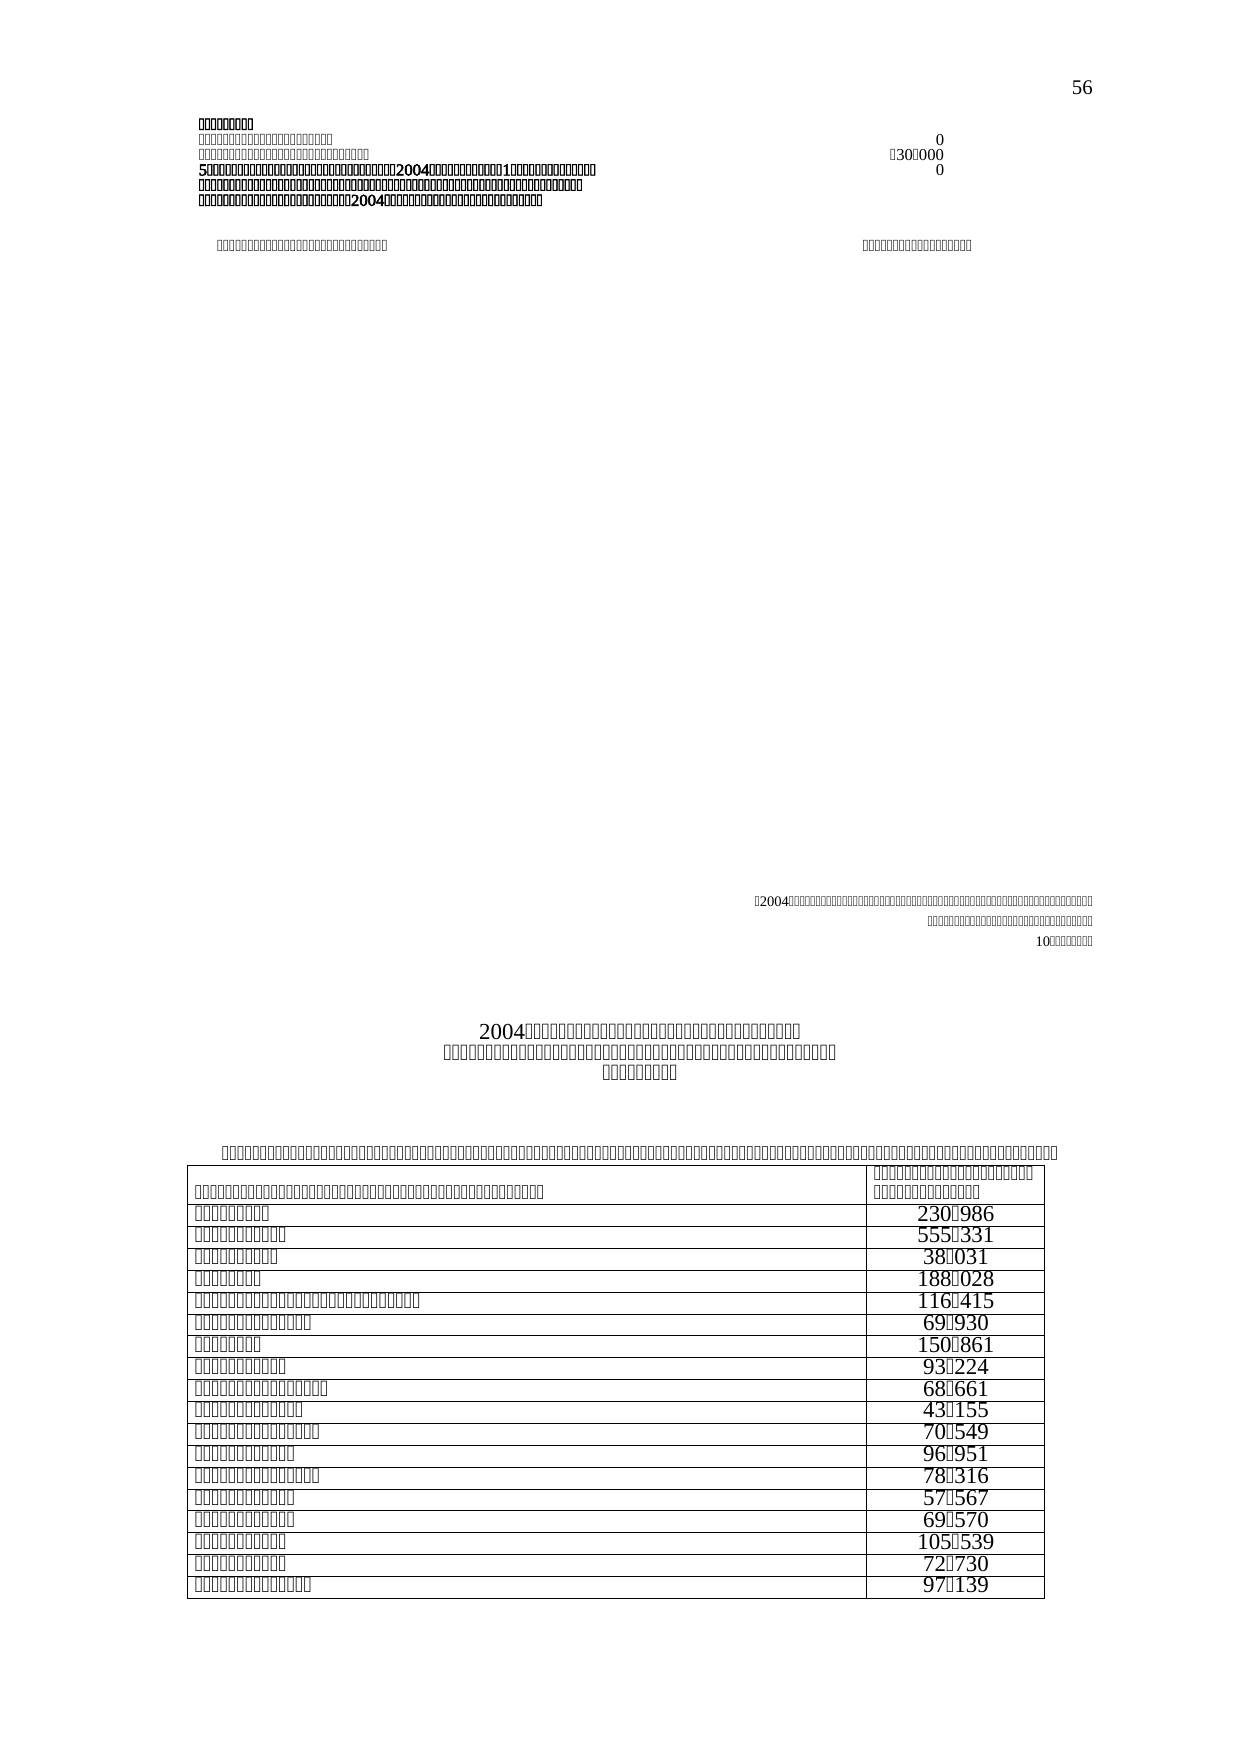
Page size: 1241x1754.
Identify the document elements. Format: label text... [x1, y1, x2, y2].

table_cell  [867, 1555, 1044, 1576]
table_cell  [188, 1490, 866, 1510]
text  [187, 1023, 1092, 1044]
table_cell  [188, 1555, 866, 1576]
table_cell  [188, 1511, 866, 1532]
table_cell  [867, 1271, 1044, 1292]
table_cell  [867, 1424, 1044, 1445]
table_cell    [187, 164, 837, 209]
table_cell  [867, 1336, 1044, 1357]
table_cell  [867, 1490, 1044, 1510]
text   [187, 240, 1092, 255]
table_cell  [867, 1533, 1044, 1554]
table_cell  [837, 149, 955, 164]
table_cell  [867, 1227, 1044, 1248]
table_cell  [867, 1511, 1044, 1532]
text  [187, 1044, 1092, 1065]
table_cell  [188, 1227, 866, 1248]
table_cell [837, 118, 955, 133]
table_cell  [188, 1358, 866, 1379]
table_cell  [188, 1315, 866, 1335]
text  [187, 916, 1092, 929]
table_cell  [187, 118, 837, 133]
table_cell  [867, 1577, 1044, 1598]
table_cell  [188, 1446, 866, 1467]
table_cell  [837, 133, 955, 148]
table_cell  [187, 133, 837, 148]
table_cell  [188, 1293, 866, 1313]
table_cell  [188, 1533, 866, 1554]
text  [187, 897, 1092, 910]
table_cell  [867, 1402, 1044, 1423]
table_cell  [188, 1424, 866, 1445]
text  [187, 1146, 1092, 1165]
text  [187, 1065, 1092, 1086]
table_cell  [867, 1380, 1044, 1401]
table_cell  [867, 1468, 1044, 1488]
table_cell  [188, 1271, 866, 1292]
table_cell  [188, 1336, 866, 1357]
table_cell  [188, 1402, 866, 1423]
table_cell  [188, 1577, 866, 1598]
table_cell  [867, 1446, 1044, 1467]
table_cell  [188, 1205, 866, 1226]
table_cell  [867, 1205, 1044, 1226]
table_header  [188, 1166, 866, 1204]
table_header  [867, 1166, 1044, 1204]
table_cell  [867, 1249, 1044, 1270]
table_cell  [867, 1358, 1044, 1379]
table_cell  [188, 1468, 866, 1488]
table_cell  [867, 1293, 1044, 1313]
table_cell  [188, 1249, 866, 1270]
table_cell  [187, 149, 837, 164]
table_cell  [188, 1380, 866, 1401]
table_cell  [837, 164, 955, 209]
table_cell  [867, 1315, 1044, 1335]
text  [187, 936, 1092, 949]
